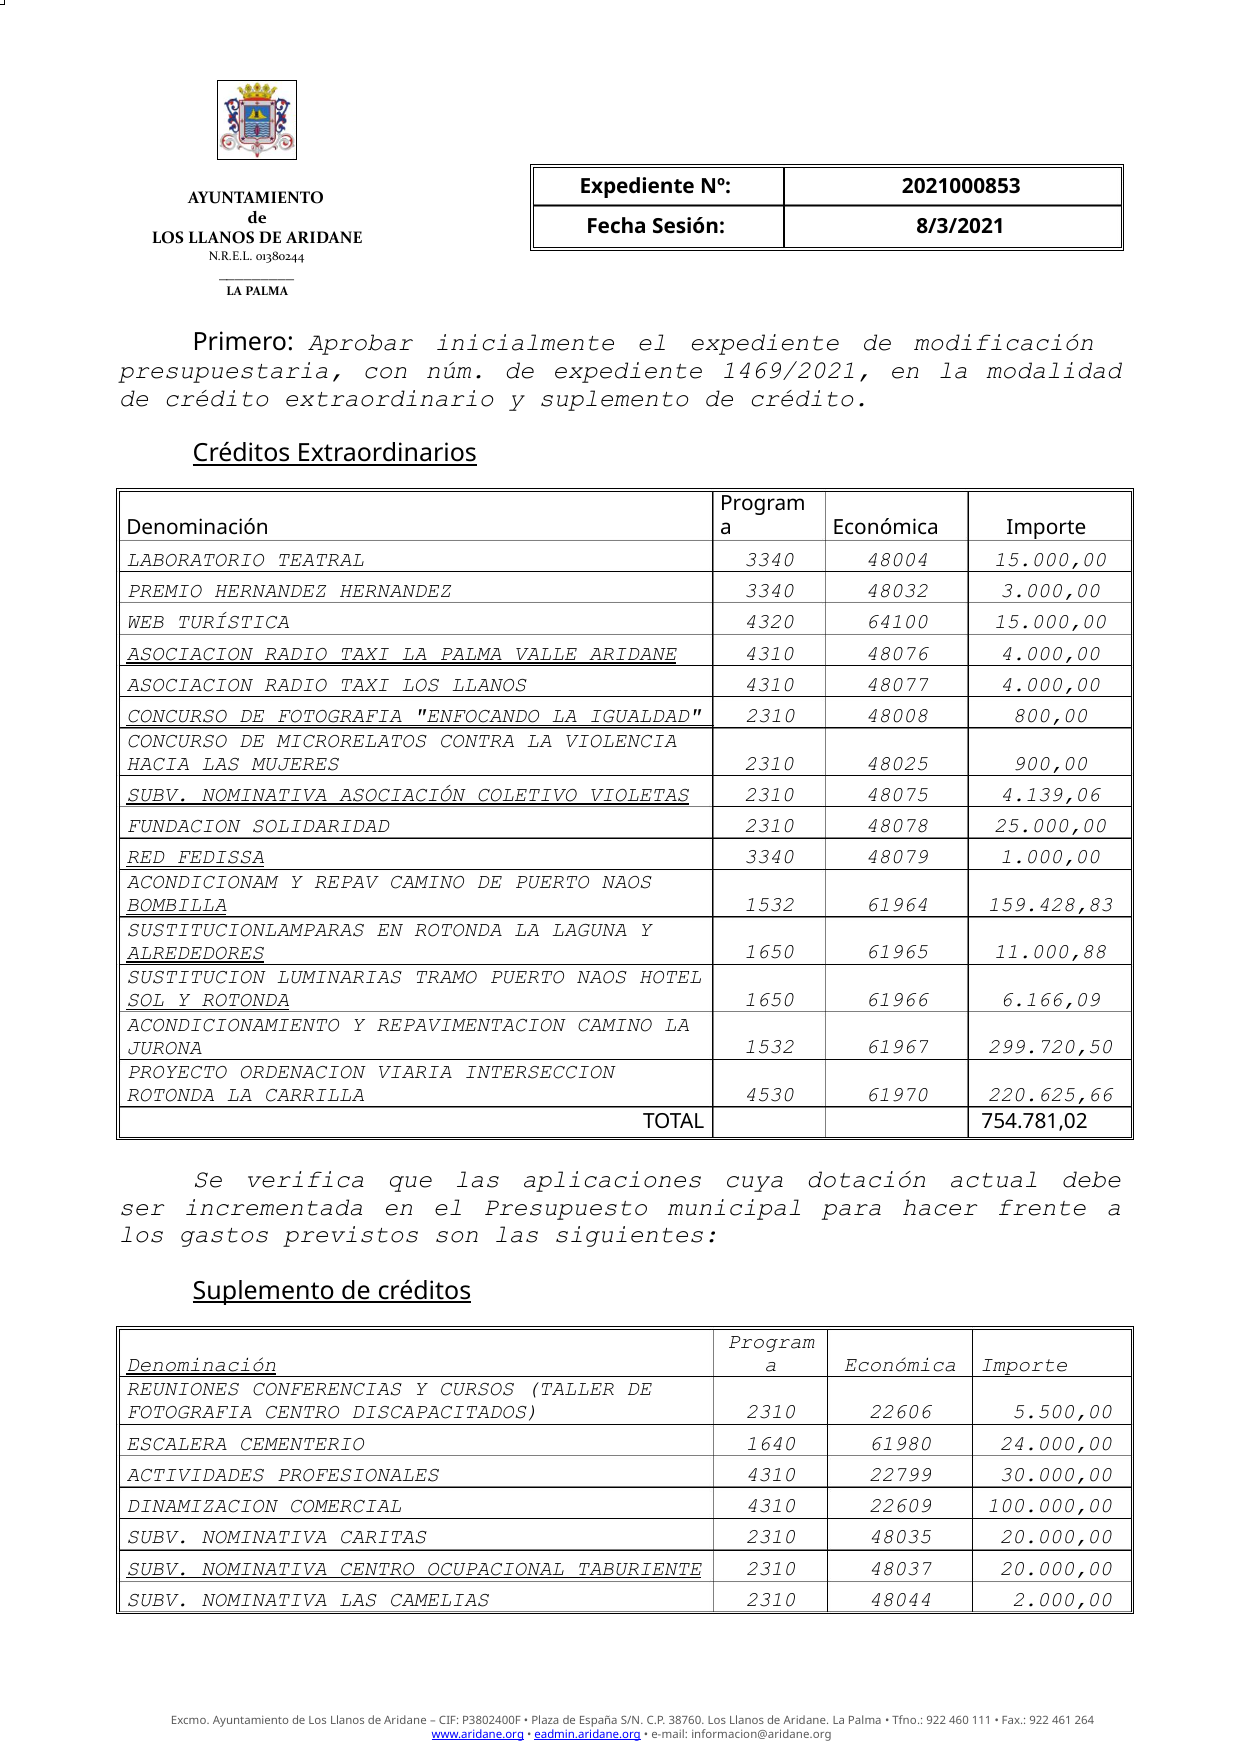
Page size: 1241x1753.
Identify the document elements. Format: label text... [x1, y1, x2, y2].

text CONCURSO DE MICRORELATOS CONTRA LA VIOLENCIA [126, 728, 819, 752]
text 48035 [869, 1525, 956, 1548]
text SUBV. NOMINATIVA CARITAS [126, 1525, 451, 1548]
text Suplemento de créditos [192, 1277, 547, 1305]
text presupuestaria, con núm. de expediente 1469/2021, en la modalidad [119, 356, 1146, 384]
text AYUNTAMIENTO [188, 190, 387, 207]
text N.R.E.L. 01380244 [208, 250, 327, 262]
text Program [720, 492, 832, 516]
text 5.500,00 [1012, 1400, 1137, 1423]
text 22606 [869, 1400, 956, 1423]
text Importe [1006, 515, 1131, 539]
text 48004 [865, 548, 970, 571]
text 61966 [865, 988, 953, 1011]
text Económica [832, 515, 970, 539]
text ROTONDA LA CARRILLA [126, 1083, 638, 1106]
text Expediente Nº: [579, 173, 761, 198]
text ACONDICIONAMIENTO Y REPAVIMENTACION CAMINO LA [126, 1012, 726, 1036]
text JURONA [126, 1036, 726, 1059]
text 48032 [865, 579, 953, 602]
text 2310 [745, 1587, 820, 1611]
text 2310 [745, 1556, 820, 1580]
text 15.000,00 [994, 548, 1131, 571]
text 1.000,00 [1000, 845, 1131, 869]
text 2310 [744, 783, 819, 806]
text ALREDEDORES [126, 941, 726, 964]
text PREMIO HERNANDEZ HERNANDEZ [126, 579, 476, 602]
text Se verifica que las aplicaciones cuya dotación actual debe [192, 1165, 1146, 1193]
text BOMBILLA [126, 893, 726, 916]
text CONCURSO DE FOTOGRAFIA "ENFOCANDO LA IGUALDAD" 2310 [126, 704, 819, 727]
text _ [317, 266, 327, 282]
text 15.000,00 [994, 610, 1131, 634]
text 4310 [744, 641, 819, 665]
text RED FEDISSA [126, 845, 288, 869]
text 2310 [744, 751, 819, 775]
text Fecha Sesión: [586, 214, 761, 239]
text Primero: Aprobar inicialmente el expediente de modificación [192, 328, 1146, 356]
text 100.000,00 [987, 1493, 1137, 1517]
text 2310 [745, 1400, 820, 1423]
text Económica Importe [844, 1352, 1092, 1376]
text 159.428,83 [987, 893, 1137, 916]
text 1650 [744, 988, 819, 1011]
text 4310 [744, 673, 819, 696]
text 800,00 [1012, 704, 1131, 727]
text 220.625,66 [987, 1083, 1137, 1106]
text 3.000,00 [1000, 579, 1131, 602]
text Excmo. Ayuntamiento de Los Llanos de Aridane – CIF: P3802400F • Plaza de España S/N. C.P. 38760. Los Llanos de Aridane. La Palma • Tfno.: 922 460 111 • Fax.: 922 461 264 [171, 1713, 1095, 1727]
text SOL Y ROTONDA [126, 988, 726, 1011]
text 61967 [865, 1035, 953, 1059]
text FUNDACION SOLIDARIDAD [126, 814, 713, 837]
text 4.000,00 [1000, 641, 1131, 665]
text SUBV. NOMINATIVA LAS CAMELIAS [126, 1587, 726, 1611]
text 3340 [744, 579, 819, 602]
text 61964 [865, 893, 953, 916]
text 61970 [865, 1083, 953, 1106]
text SUSTITUCIONLAMPARAS EN ROTONDA LA LAGUNA Y [126, 917, 726, 941]
text 20.000,00 [999, 1556, 1137, 1580]
text 754.781,02 [981, 1110, 1131, 1134]
text 48075 [865, 783, 953, 806]
text los gastos previstos son las siguientes: [119, 1221, 1146, 1248]
text DINAMIZACION COMERCIAL [126, 1493, 463, 1517]
text 64100 [865, 610, 953, 634]
text www.aridane.org • eadmin.aridane.org • e-mail: informacion@aridane.org [431, 1727, 1095, 1741]
text 25.000,00 [994, 814, 1131, 837]
text 1650 [744, 940, 819, 964]
text Program [727, 1329, 839, 1353]
text a [764, 1352, 802, 1376]
text ACONDICIONAM Y REPAV CAMINO DE PUERTO NAOS [126, 870, 726, 893]
text 4320 [744, 610, 819, 634]
picture [117, 1327, 1133, 1613]
text 2021000853 [902, 173, 1059, 198]
text LABORATORIO TEATRAL [126, 548, 388, 571]
text 22799 [869, 1462, 956, 1486]
text de [247, 210, 387, 227]
text SUBV. NOMINATIVA CENTRO OCUPACIONAL TABURIENTE [126, 1556, 726, 1580]
text 2.000,00 [1012, 1587, 1137, 1611]
text 3340 [744, 845, 819, 869]
text 2310 [745, 1525, 820, 1548]
text 3340 [744, 548, 819, 571]
text 900,00 [1012, 751, 1131, 775]
text ________ [226, 266, 317, 282]
text 4.000,00 [1000, 673, 1131, 696]
text a [720, 516, 832, 539]
text 48037 [869, 1556, 956, 1580]
text 48077 [865, 673, 953, 696]
text ACTIVIDADES PROFESIONALES [126, 1462, 463, 1486]
text PROYECTO ORDENACION VIARIA INTERSECCION [126, 1060, 638, 1083]
text ASOCIACION RADIO TAXI LA PALMA VALLE ARIDANE [126, 641, 701, 665]
text FOTOGRAFIA CENTRO DISCAPACITADOS) [126, 1401, 676, 1423]
text _ [219, 266, 226, 279]
text 61980 [869, 1431, 956, 1455]
text 1532 [744, 893, 819, 916]
text 48079 [865, 845, 953, 869]
text TOTAL [643, 1110, 730, 1134]
text 48008 [865, 704, 953, 727]
text 20.000,00 [999, 1525, 1137, 1548]
text 1532 [744, 1035, 819, 1059]
text ASOCIACION RADIO TAXI LOS LLANOS [126, 673, 701, 696]
text 11.000,88 [994, 940, 1137, 964]
text 4.139,06 [1000, 783, 1131, 806]
text 48044 [869, 1587, 956, 1611]
text 2310 [744, 814, 819, 837]
text de crédito extraordinario y suplemento de crédito. [119, 384, 1146, 412]
text 4310 [745, 1493, 820, 1517]
text 24.000,00 [999, 1431, 1137, 1455]
text 1640 [745, 1431, 820, 1455]
picture [531, 165, 1123, 250]
text Créditos Extraordinarios [192, 439, 577, 467]
text 22609 [869, 1493, 956, 1517]
picture [218, 81, 296, 159]
picture [117, 489, 1133, 1139]
text 61965 [865, 940, 953, 964]
text REUNIONES CONFERENCIAS Y CURSOS (TALLER DE [126, 1377, 676, 1401]
text ser incrementada en el Presupuesto municipal para hacer frente a [119, 1193, 1146, 1221]
text 8/3/2021 [916, 214, 1059, 239]
text 299.720,50 [987, 1035, 1137, 1059]
text SUSTITUCION LUMINARIAS TRAMO PUERTO NAOS HOTEL [126, 965, 726, 988]
text Denominación [126, 1352, 301, 1376]
text ESCALERA CEMENTERIO [126, 1431, 388, 1455]
text HACIA LAS MUJERES [126, 751, 363, 775]
text 4310 [745, 1462, 820, 1486]
text 48076 [865, 641, 953, 665]
text 30.000,00 [999, 1462, 1137, 1486]
text WEB TURÍSTICA [126, 610, 476, 634]
text 4530 [744, 1083, 819, 1106]
text LA PALMA [226, 286, 317, 298]
text Denominación [126, 515, 301, 539]
text SUBV. NOMINATIVA ASOCIACIÓN COLETIVO VIOLETAS [126, 783, 713, 806]
text LOS LLANOS DE ARIDANE [152, 230, 387, 247]
text 6.166,09 [1000, 988, 1137, 1011]
text 48078 [865, 814, 953, 837]
text 48025 [865, 751, 953, 775]
